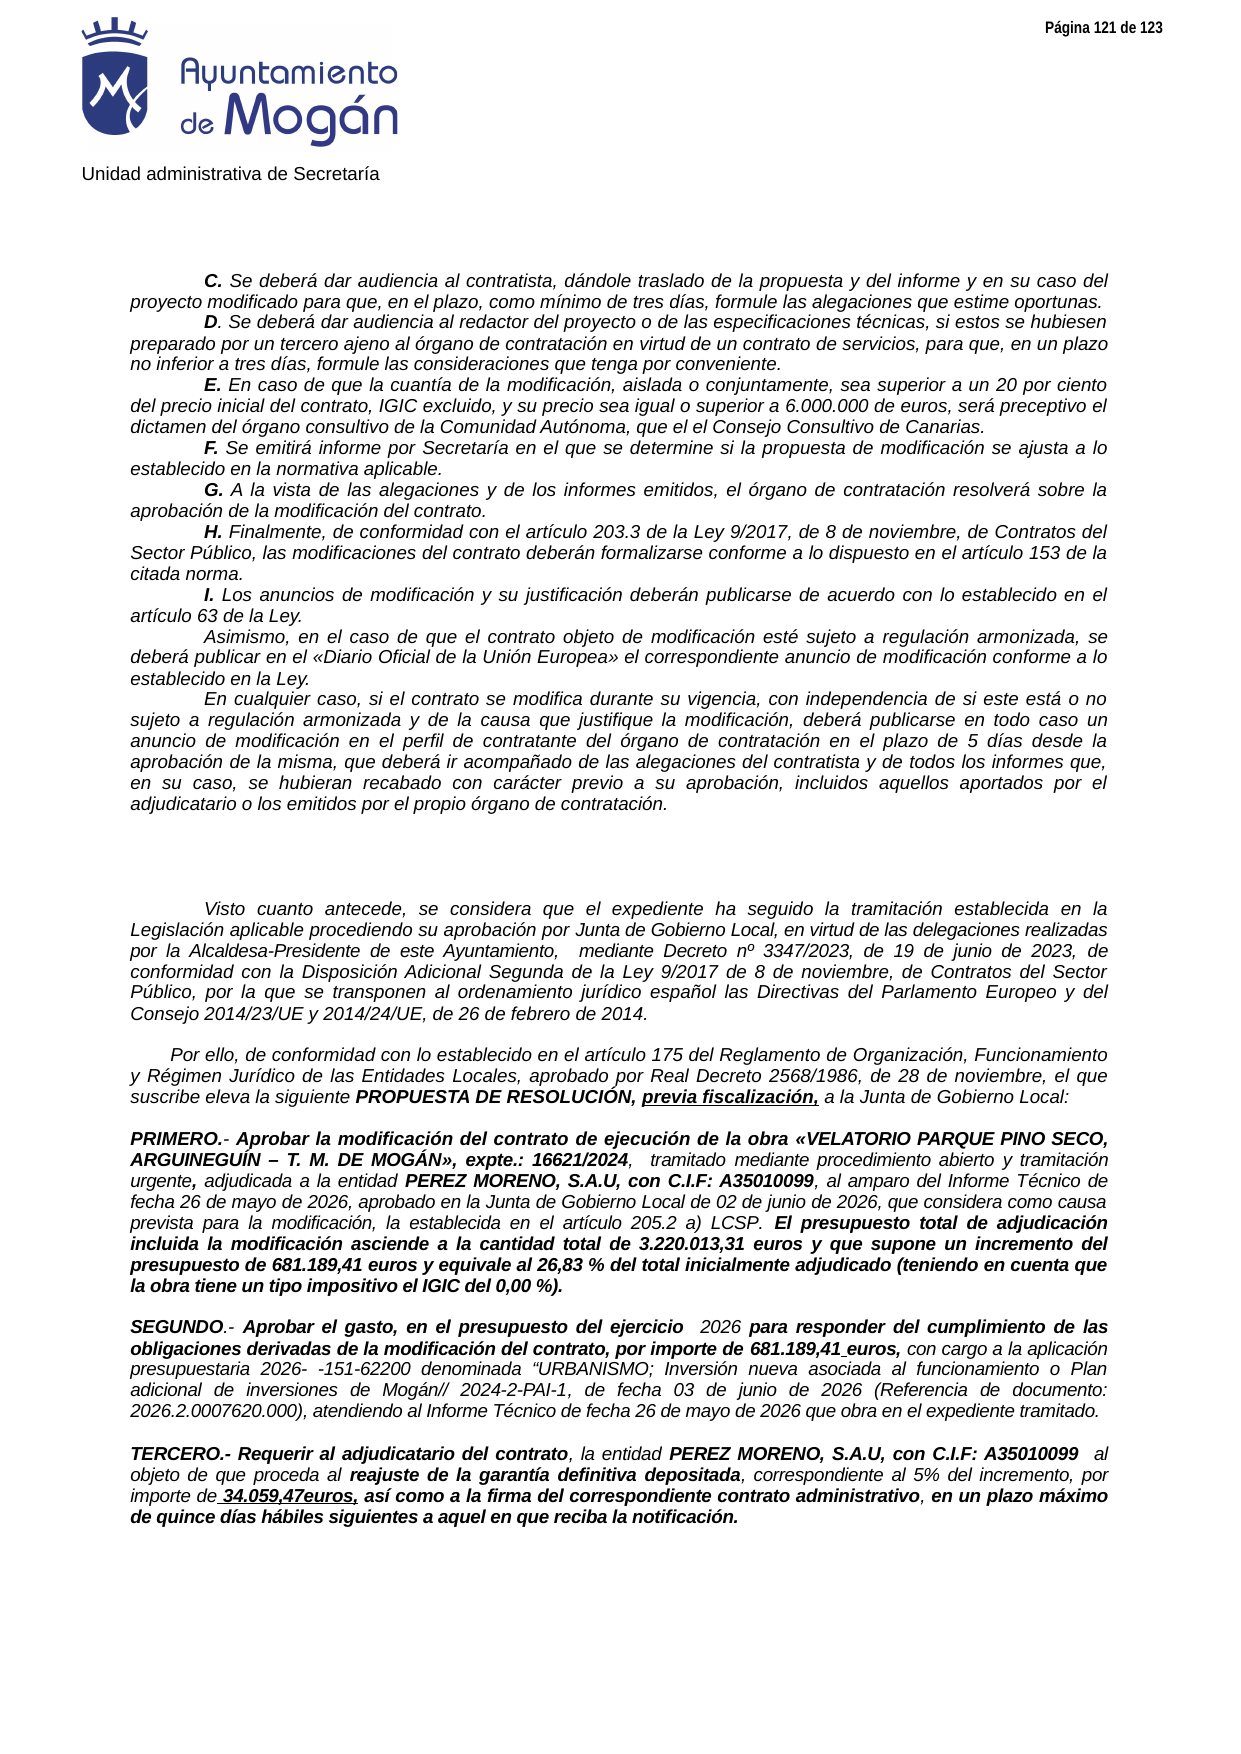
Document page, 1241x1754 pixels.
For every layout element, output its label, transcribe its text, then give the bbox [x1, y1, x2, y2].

text H. Finalmente, de conformidad con el artículo 203.3 de la Ley 9/2017, de 8 de noviembre, de Contratos del Sector Público, las modificaciones del contrato deberán formalizarse conforme a lo dispuesto en el artículo 153 de la citada norma. [130, 521, 1110, 584]
text Asimismo, en el caso de que el contrato objeto de modificación esté sujeto a regulación armonizada, se deberá publicar en el «Diario Oficial de la Unión Europea» el correspondiente anuncio de modificación conforme a lo establecido en la Ley. [130, 626, 1110, 689]
text SEGUNDO.- Aprobar el gasto, en el presupuesto del ejercicio 2026 para responder del cumplimiento de las obligaciones derivadas de la modificación del contrato, por importe de 681.189,41 euros, con cargo a la aplicación presupuestaria 2026- -151-62200 denominada “URBANISMO; Inversión nueva asociada al funcionamiento o Plan adicional de inversiones de Mogán// 2024-2-PAI-1, de fecha 03 de junio de 2026 (Referencia de documento: 2026.2.0007620.000), atendiendo al Informe Técnico de fecha 26 de mayo de 2026 que obra en el expediente tramitado. [130, 1317, 1110, 1422]
text Por ello, de conformidad con lo establecido en el artículo 175 del Reglamento de Organización, Funcionamiento y Régimen Jurídico de las Entidades Locales, aprobado por Real Decreto 2568/1986, de 28 de noviembre, el que suscribe eleva la siguiente PROPUESTA DE RESOLUCIÓN, previa fiscalización, a la Junta de Gobierno Local: [130, 1045, 1110, 1108]
text En cualquier caso, si el contrato se modifica durante su vigencia, con independencia de si este está o no sujeto a regulación armonizada y de la causa que justifique la modificación, deberá publicarse en todo caso un anuncio de modificación en el perfil de contratante del órgano de contratación en el plazo de 5 días desde la aprobación de la misma, que deberá ir acompañado de las alegaciones del contratista y de todos los informes que, en su caso, se hubieran recabado con carácter previo a su aprobación, incluidos aquellos aportados por el adjudicatario o los emitidos por el propio órgano de contratación. [130, 689, 1110, 814]
text E. En caso de que la cuantía de la modificación, aislada o conjuntamente, sea superior a un 20 por ciento del precio inicial del contrato, IGIC excluido, y su precio sea igual o superior a 6.000.000 de euros, será preceptivo el dictamen del órgano consultivo de la Comunidad Autónoma, que el el Consejo Consultivo de Canarias. [130, 375, 1110, 438]
text D. Se deberá dar audiencia al redactor del proyecto o de las especificaciones técnicas, si estos se hubiesen preparado por un tercero ajeno al órgano de contratación en virtud de un contrato de servicios, para que, en un plazo no inferior a tres días, formule las consideraciones que tenga por conveniente. [130, 312, 1110, 375]
text TERCERO.- Requerir al adjudicatario del contrato, la entidad PEREZ MORENO, S.A.U, con C.I.F: A35010099 al objeto de que proceda al reajuste de la garantía definitiva depositada, correspondiente al 5% del incremento, por importe de 34.059,47euros, así como a la firma del correspondiente contrato administrativo, en un plazo máximo de quince días hábiles siguientes a aquel en que reciba la notificación. [130, 1443, 1110, 1527]
text Visto cuanto antecede, se considera que el expediente ha seguido la tramitación establecida en la Legislación aplicable procediendo su aprobación por Junta de Gobierno Local, en virtud de las delegaciones realizadas por la Alcaldesa-Presidente de este Ayuntamiento, mediante Decreto nº 3347/2023, de 19 de junio de 2023, de conformidad con la Disposición Adicional Segunda de la Ley 9/2017 de 8 de noviembre, de Contratos del Sector Público, por la que se transponen al ordenamiento jurídico español las Directivas del Parlamento Europeo y del Consejo 2014/23/UE y 2014/24/UE, de 26 de febrero de 2014. [130, 898, 1110, 1024]
text I. Los anuncios de modificación y su justificación deberán publicarse de acuerdo con lo establecido en el artículo 63 de la Ley. [130, 584, 1110, 626]
text C. Se deberá dar audiencia al contratista, dándole traslado de la propuesta y del informe y en su caso del proyecto modificado para que, en el plazo, como mínimo de tres días, formule las alegaciones que estime oportunas. [130, 270, 1110, 312]
text PRIMERO.- Aprobar la modificación del contrato de ejecución de la obra «VELATORIO PARQUE PINO SECO, ARGUINEGUÍN – T. M. DE MOGÁN», expte.: 16621/2024, tramitado mediante procedimiento abierto y tramitación urgente, adjudicada a la entidad PEREZ MORENO, S.A.U, con C.I.F: A35010099, al amparo del Informe Técnico de fecha 26 de mayo de 2026, aprobado en la Junta de Gobierno Local de 02 de junio de 2026, que considera como causa prevista para la modificación, la establecida en el artículo 205.2 a) LCSP. El presupuesto total de adjudicación incluida la modificación asciende a la cantidad total de 3.220.013,31 euros y que supone un incremento del presupuesto de 681.189,41 euros y equivale al 26,83 % del total inicialmente adjudicado (teniendo en cuenta que la obra tiene un tipo impositivo el IGIC del 0,00 %). [130, 1128, 1110, 1296]
text G. A la vista de las alegaciones y de los informes emitidos, el órgano de contratación resolverá sobre la aprobación de la modificación del contrato. [130, 479, 1110, 521]
text F. Se emitirá informe por Secretaría en el que se determine si la propuesta de modificación se ajusta a lo establecido en la normativa aplicable. [130, 438, 1110, 479]
picture [81, 17, 398, 153]
